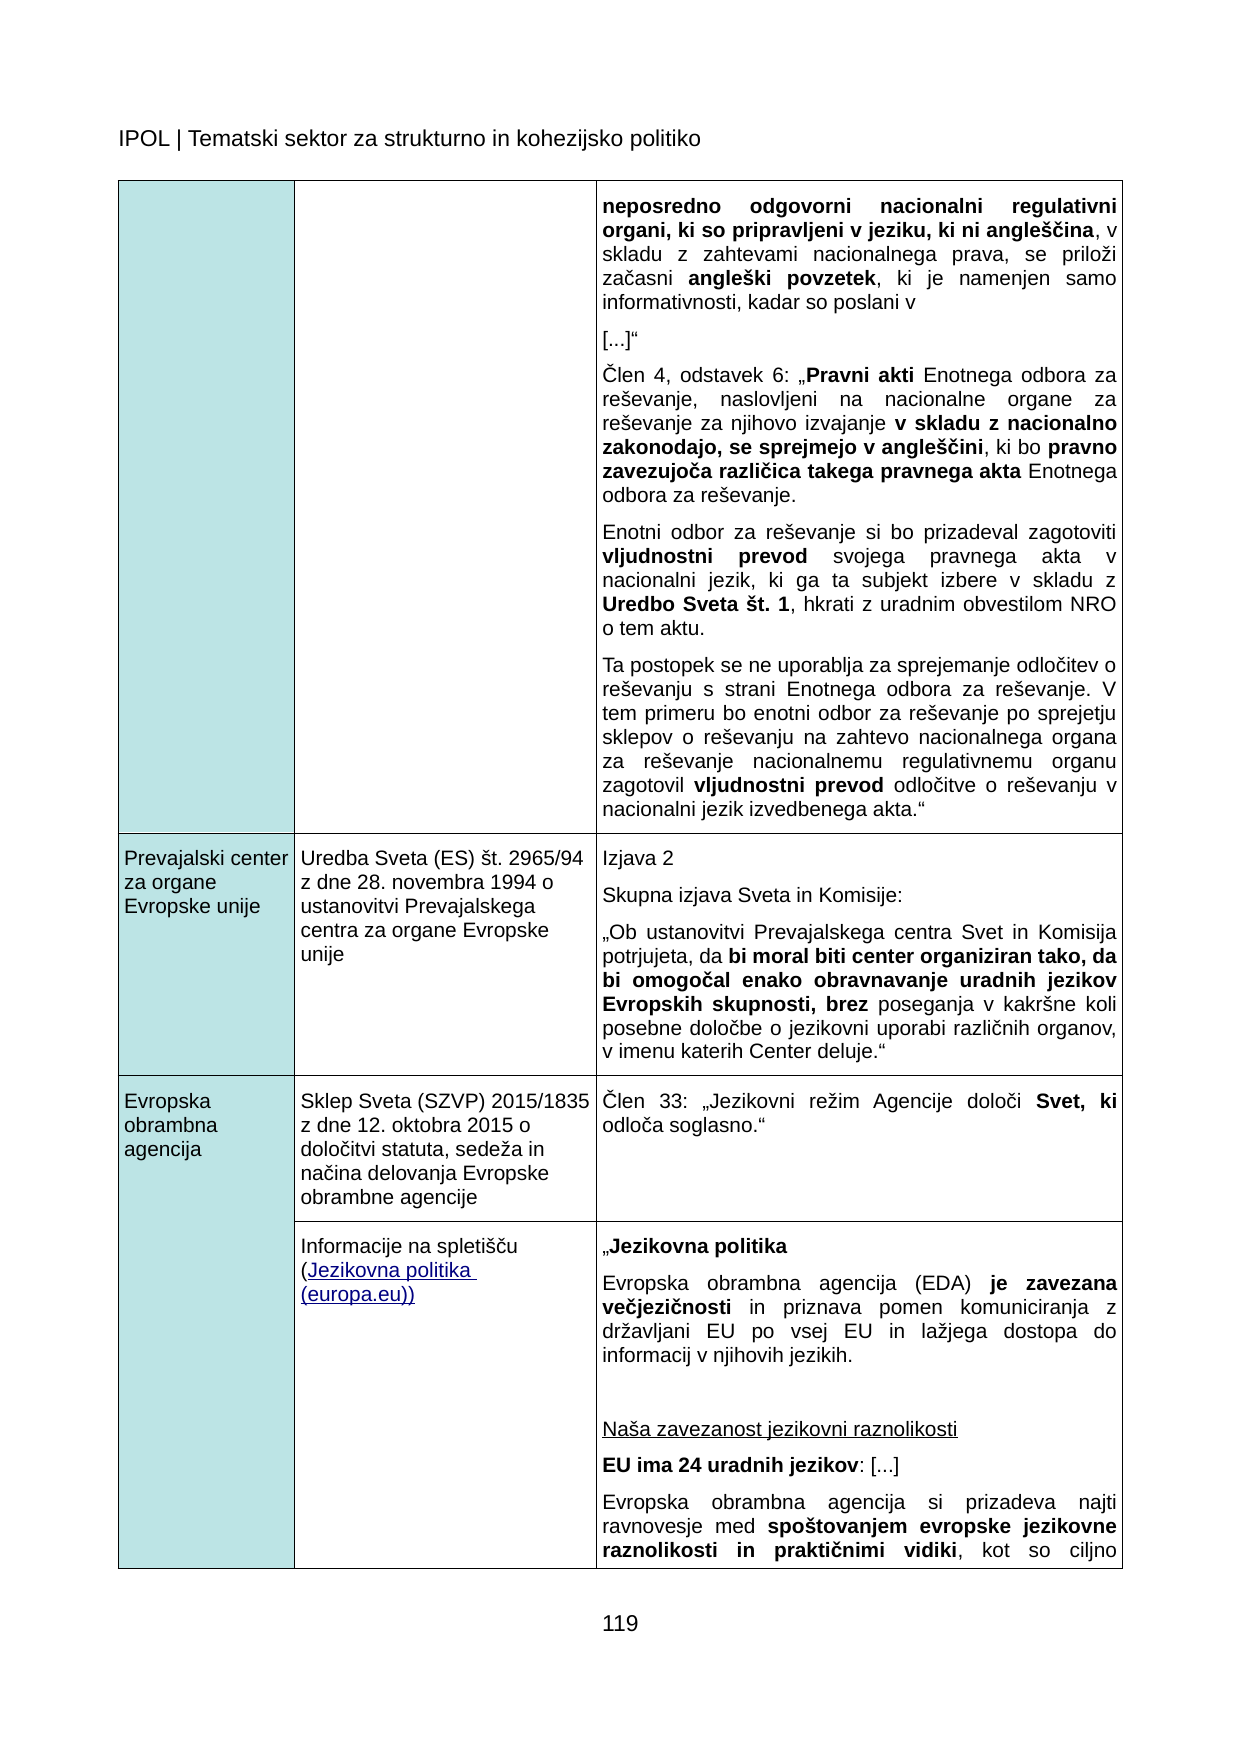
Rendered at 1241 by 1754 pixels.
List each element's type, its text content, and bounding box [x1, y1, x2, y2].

table_cell Evropska obrambna agencija [119, 1076, 294, 1568]
table_cell Sklep Sveta (SZVP) 2015/1835 z dne 12. oktobra 2015 o določitvi statuta, sedeža in načina delovanja Evropske obrambne agencije [295, 1076, 596, 1221]
table_cell „Jezikovna politika Evropska obrambna agencija (EDA) je zavezana večjezičnosti in priznava pomen komuniciranja z državljani EU po vsej EU in lažjega dostopa do informacij v njihovih jezikih. Naša zavezanost jezikovni raznolikosti EU ima 24 uradnih jezikov: [...] Evropska obrambna agencija si prizadeva najti ravnovesje med spoštovanjem evropske jezikovne raznolikosti in praktičnimi vidiki, kot so ciljno [597, 1222, 1122, 1568]
table_cell Člen 33: „Jezikovni režim Agencije določi Svet, ki odloča soglasno.“ [597, 1076, 1122, 1221]
table_cell Izjava 2 Skupna izjava Sveta in Komisije: „Ob ustanovitvi Prevajalskega centra Svet in Komisija potrjujeta, da bi moral biti center organiziran tako, da bi omogočal enako obravnavanje uradnih jezikov Evropskih skupnosti, brez poseganja v kakršne koli posebne določbe o jezikovni uporabi različnih organov, v imenu katerih Center deluje.“ [597, 834, 1122, 1075]
table_cell [119, 181, 294, 832]
table_cell [295, 181, 596, 832]
table_cell Informacije na spletišču (Jezikovna politika (europa.eu)) [295, 1222, 596, 1568]
table_cell Uredba Sveta (ES) št. 2965/94 z dne 28. novembra 1994 o ustanovitvi Prevajalskega centra za organe Evropske unije [295, 834, 596, 1075]
table_cell Prevajalski center za organe Evropske unije [119, 834, 294, 1075]
table_cell neposredno odgovorni nacionalni regulativni organi, ki so pripravljeni v jeziku, ki ni angleščina, v skladu z zahtevami nacionalnega prava, se priloži začasni angleški povzetek, ki je namenjen samo informativnosti, kadar so poslani v [...]“ Člen 4, odstavek 6: „Pravni akti Enotnega odbora za reševanje, naslovljeni na nacionalne organe za reševanje za njihovo izvajanje v skladu z nacionalno zakonodajo, se sprejmejo v angleščini, ki bo pravno zavezujoča različica takega pravnega akta Enotnega odbora za reševanje. Enotni odbor za reševanje si bo prizadeval zagotoviti vljudnostni prevod svojega pravnega akta v nacionalni jezik, ki ga ta subjekt izbere v skladu z Uredbo Sveta št. 1, hkrati z uradnim obvestilom NRO o tem aktu. Ta postopek se ne uporablja za sprejemanje odločitev o reševanju s strani Enotnega odbora za reševanje. V tem primeru bo enotni odbor za reševanje po sprejetju sklepov o reševanju na zahtevo nacionalnega organa za reševanje nacionalnemu regulativnemu organu zagotovil vljudnostni prevod odločitve o reševanju v nacionalni jezik izvedbenega akta.“ [597, 181, 1122, 832]
